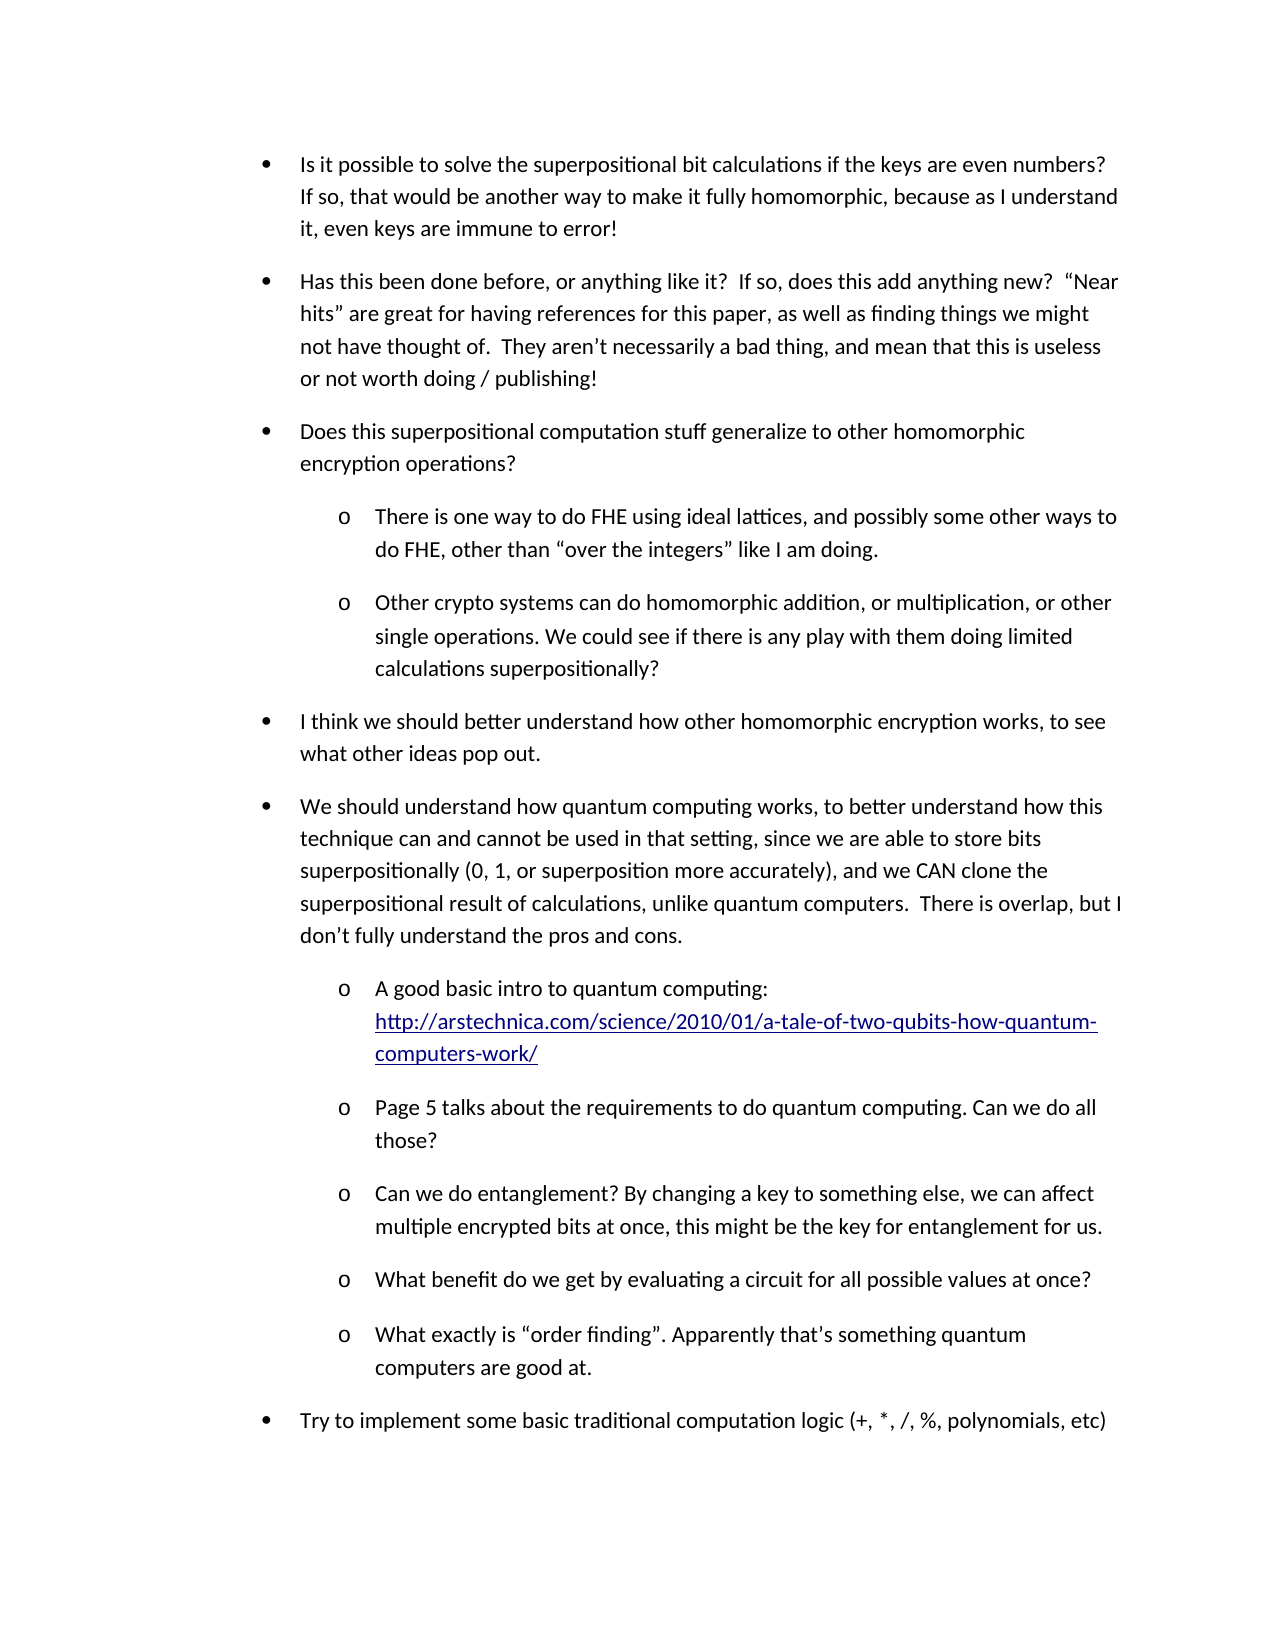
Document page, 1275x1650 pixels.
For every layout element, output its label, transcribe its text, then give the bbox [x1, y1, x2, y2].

list Page 5 talks about the requirements to do quantum computing. Can we do all those? [337, 1093, 1125, 1154]
list Try to implement some basic traditional computation logic (+, *, /, %, polynomials, etc) [262, 1406, 1125, 1434]
list Can we do entanglement? By changing a key to something else, we can affect multiple encrypted bits at once, this might be the key for entanglement for us. [337, 1179, 1125, 1240]
list Does this superpositional computation stuff generalize to other homomorphic encryption operations? [262, 417, 1125, 477]
list Has this been done before, or anything like it? If so, does this add anything new? “Near hits” are great for having references for this paper, as well as finding things we might not have thought of. They aren’t necessarily a bad thing, and mean that this is useless or not worth doing / publishing! [262, 267, 1125, 392]
list What exactly is “order finding”. Apparently that’s something quantum computers are good at. [337, 1320, 1125, 1381]
list I think we should better understand how other homomorphic encryption works, to see what other ideas pop out. [262, 707, 1125, 767]
list Is it possible to solve the superpositional bit calculations if the keys are even numbers? If so, that would be another way to make it fully homomorphic, because as I understand it, even keys are immune to error! [262, 150, 1125, 242]
list There is one way to do FHE using ideal lattices, and possibly some other ways to do FHE, other than “over the integers” like I am doing. [337, 502, 1125, 563]
list We should understand how quantum computing works, to better understand how this technique can and cannot be used in that setting, since we are able to store bits superpositionally (0, 1, or superposition more accurately), and we CAN clone the superpositional result of calculations, unlike quantum computers. There is overlap, but I don’t fully understand the pros and cons. [262, 792, 1125, 949]
list A good basic intro to quantum computing: http://arstechnica.com/science/2010/01/a-tale-of-two-qubits-how-quantum-computers-work/ [337, 974, 1125, 1068]
list What benefit do we get by evaluating a circuit for all possible values at once? [337, 1265, 1125, 1294]
list Other crypto systems can do homomorphic addition, or multiplication, or other single operations. We could see if there is any play with them doing limited calculations superpositionally? [337, 588, 1125, 682]
